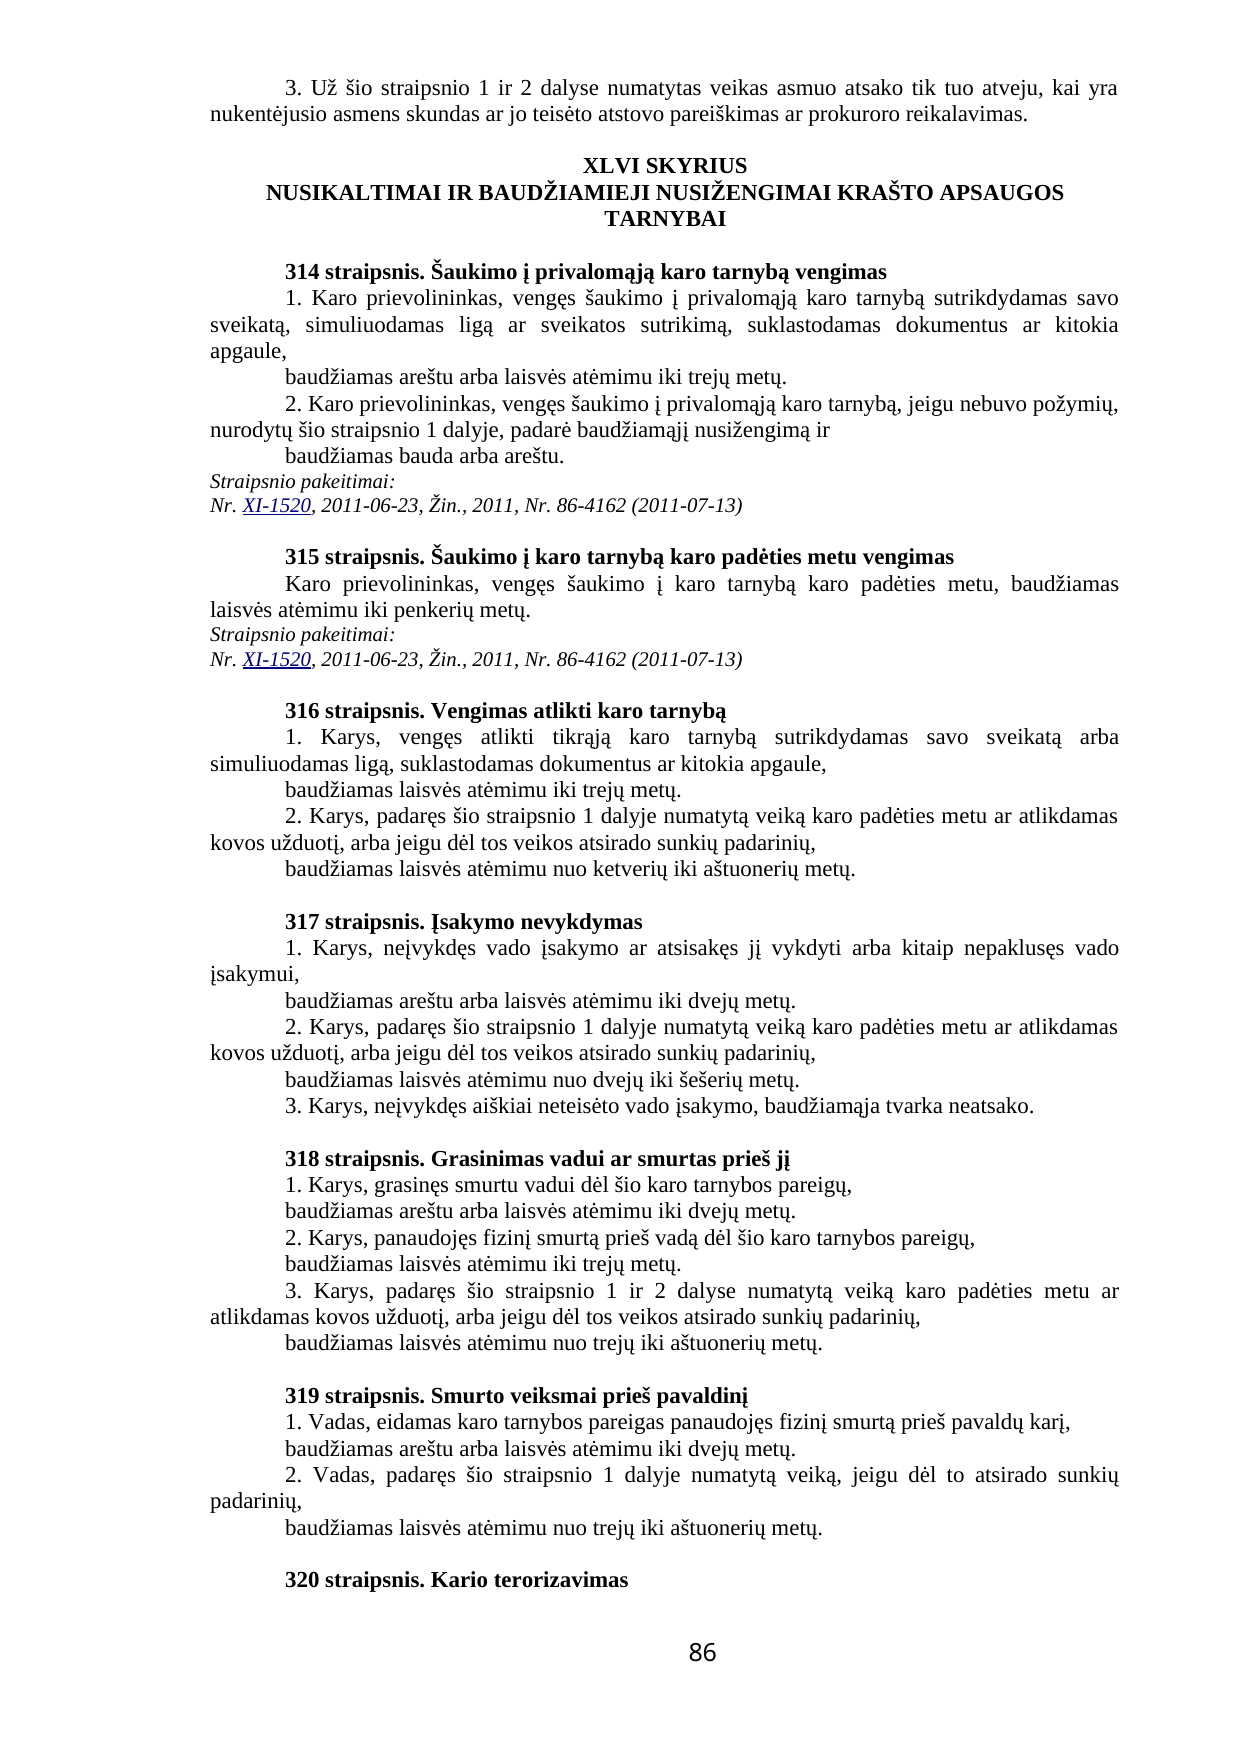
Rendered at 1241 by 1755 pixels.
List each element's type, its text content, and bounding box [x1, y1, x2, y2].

text Nusikaltimai IR BAUDŽIAMIEJI NUSIŽENGIMAI krašto apsaugos tarnybAI [210, 179, 1120, 232]
text Nr. XI-1520, 2011-06-23, Žin., 2011, Nr. 86-4162 (2011-07-13) [210, 493, 1120, 517]
text 2. Karys, padaręs šio straipsnio 1 dalyje numatytą veiką karo padėties metu ar atlikdamas kovos užduotį, arba jeigu dėl tos veikos atsirado sunkių padarinių, [210, 1013, 1120, 1066]
text 3. Karys, neįvykdęs aiškiai neteisėto vado įsakymo, baudžiamąja tvarka neatsako. [210, 1092, 1120, 1118]
text baudžiamas laisvės atėmimu iki trejų metų. [210, 1250, 1120, 1277]
text baudžiamas laisvės atėmimu nuo dvejų iki šešerių metų. [210, 1066, 1120, 1092]
text baudžiamas areštu arba laisvės atėmimu iki dvejų metų. [210, 1435, 1120, 1461]
text 1. Karys, neįvykdęs vado įsakymo ar atsisakęs jį vykdyti arba kitaip nepaklusęs vado įsakymui, [210, 934, 1120, 987]
text 1. Karys, vengęs atlikti tikrąją karo tarnybą sutrikdydamas savo sveikatą arba simuliuodamas ligą, suklastodamas dokumentus ar kitokia apgaule, [210, 723, 1120, 776]
text 2. Karo prievolininkas, vengęs šaukimo į privalomąją karo tarnybą, jeigu nebuvo požymių, nurodytų šio straipsnio 1 dalyje, padarė baudžiamąjį nusižengimą ir [210, 390, 1120, 442]
text Straipsnio pakeitimai: [210, 469, 1120, 493]
text baudžiamas laisvės atėmimu nuo ketverių iki aštuonerių metų. [210, 855, 1120, 881]
text 1. Karys, grasinęs smurtu vadui dėl šio karo tarnybos pareigų, [210, 1171, 1120, 1198]
subtitle XLVI skyrius [210, 153, 1120, 179]
text baudžiamas bauda arba areštu. [210, 442, 1120, 469]
text 318 straipsnis. Grasinimas vadui ar smurtas prieš jį [210, 1145, 1120, 1171]
text 1. Vadas, eidamas karo tarnybos pareigas panaudojęs fizinį smurtą prieš pavaldų karį, [210, 1408, 1120, 1435]
text baudžiamas laisvės atėmimu nuo trejų iki aštuonerių metų. [210, 1514, 1120, 1540]
text 2. Vadas, padaręs šio straipsnio 1 dalyje numatytą veiką, jeigu dėl to atsirado sunkių padarinių, [210, 1461, 1120, 1514]
text 2. Karys, padaręs šio straipsnio 1 dalyje numatytą veiką karo padėties metu ar atlikdamas kovos užduotį, arba jeigu dėl tos veikos atsirado sunkių padarinių, [210, 802, 1120, 855]
text baudžiamas laisvės atėmimu nuo trejų iki aštuonerių metų. [210, 1329, 1120, 1356]
text 2. Karys, panaudojęs fizinį smurtą prieš vadą dėl šio karo tarnybos pareigų, [210, 1224, 1120, 1250]
text Straipsnio pakeitimai: [210, 622, 1120, 646]
text 314 straipsnis. Šaukimo į privalomąją karo tarnybą vengimas [210, 258, 1120, 284]
text 1. Karo prievolininkas, vengęs šaukimo į privalomąją karo tarnybą sutrikdydamas savo sveikatą, simuliuodamas ligą ar sveikatos sutrikimą, suklastodamas dokumentus ar kitokia apgaule, [210, 284, 1120, 363]
text 3. Karys, padaręs šio straipsnio 1 ir 2 dalyse numatytą veiką karo padėties metu ar atlikdamas kovos užduotį, arba jeigu dėl tos veikos atsirado sunkių padarinių, [210, 1277, 1120, 1329]
text Nr. XI-1520, 2011-06-23, Žin., 2011, Nr. 86-4162 (2011-07-13) [210, 646, 1120, 671]
text 317 straipsnis. Įsakymo nevykdymas [210, 908, 1120, 934]
text baudžiamas areštu arba laisvės atėmimu iki dvejų metų. [210, 1198, 1120, 1224]
text baudžiamas laisvės atėmimu iki trejų metų. [210, 776, 1120, 802]
text 315 straipsnis. Šaukimo į karo tarnybą karo padėties metu vengimas [210, 543, 1120, 570]
text 320 straipsnis. Kario terorizavimas [210, 1567, 1120, 1593]
text 319 straipsnis. Smurto veiksmai prieš pavaldinį [210, 1382, 1120, 1408]
text Karo prievolininkas, vengęs šaukimo į karo tarnybą karo padėties metu, baudžiamas laisvės atėmimu iki penkerių metų. [210, 570, 1120, 622]
text 3. Už šio straipsnio 1 ir 2 dalyse numatytas veikas asmuo atsako tik tuo atveju, kai yra nukentėjusio asmens skundas ar jo teisėto atstovo pareiškimas ar prokuroro reikalavimas. [210, 73, 1120, 126]
text baudžiamas areštu arba laisvės atėmimu iki dvejų metų. [210, 987, 1120, 1013]
text baudžiamas areštu arba laisvės atėmimu iki trejų metų. [210, 363, 1120, 390]
text 316 straipsnis. Vengimas atlikti karo tarnybą [210, 697, 1120, 723]
